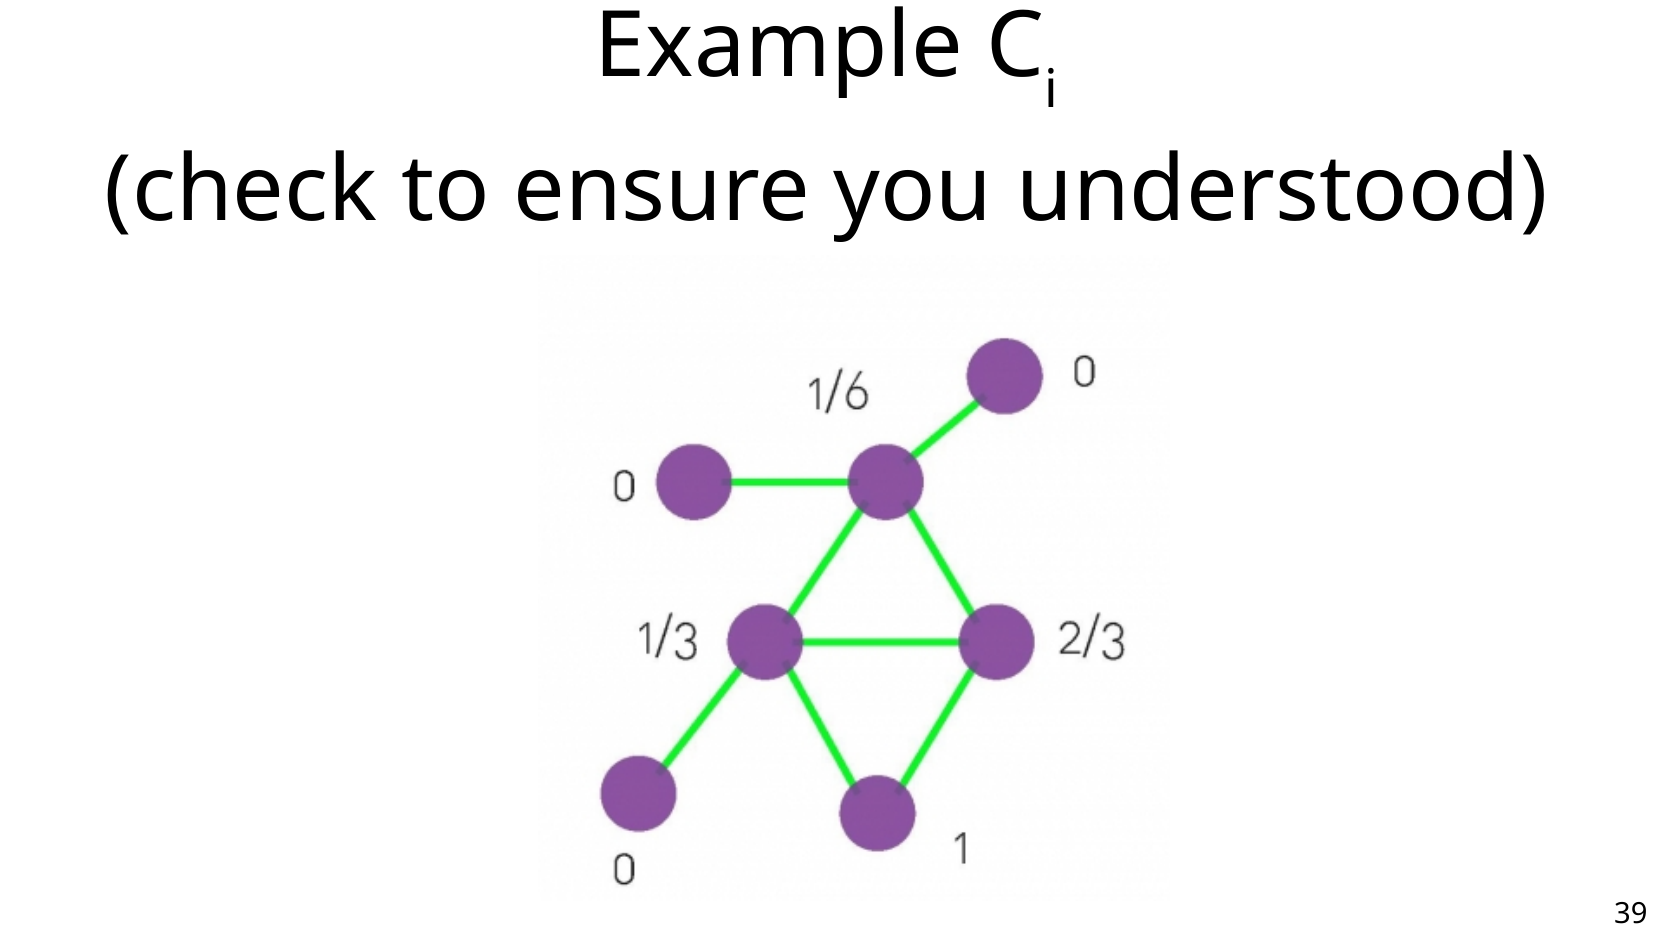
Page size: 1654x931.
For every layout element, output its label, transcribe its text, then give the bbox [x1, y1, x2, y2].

picture [538, 255, 1171, 901]
title Example Ci (check to ensure you understood) [82, 0, 1571, 228]
